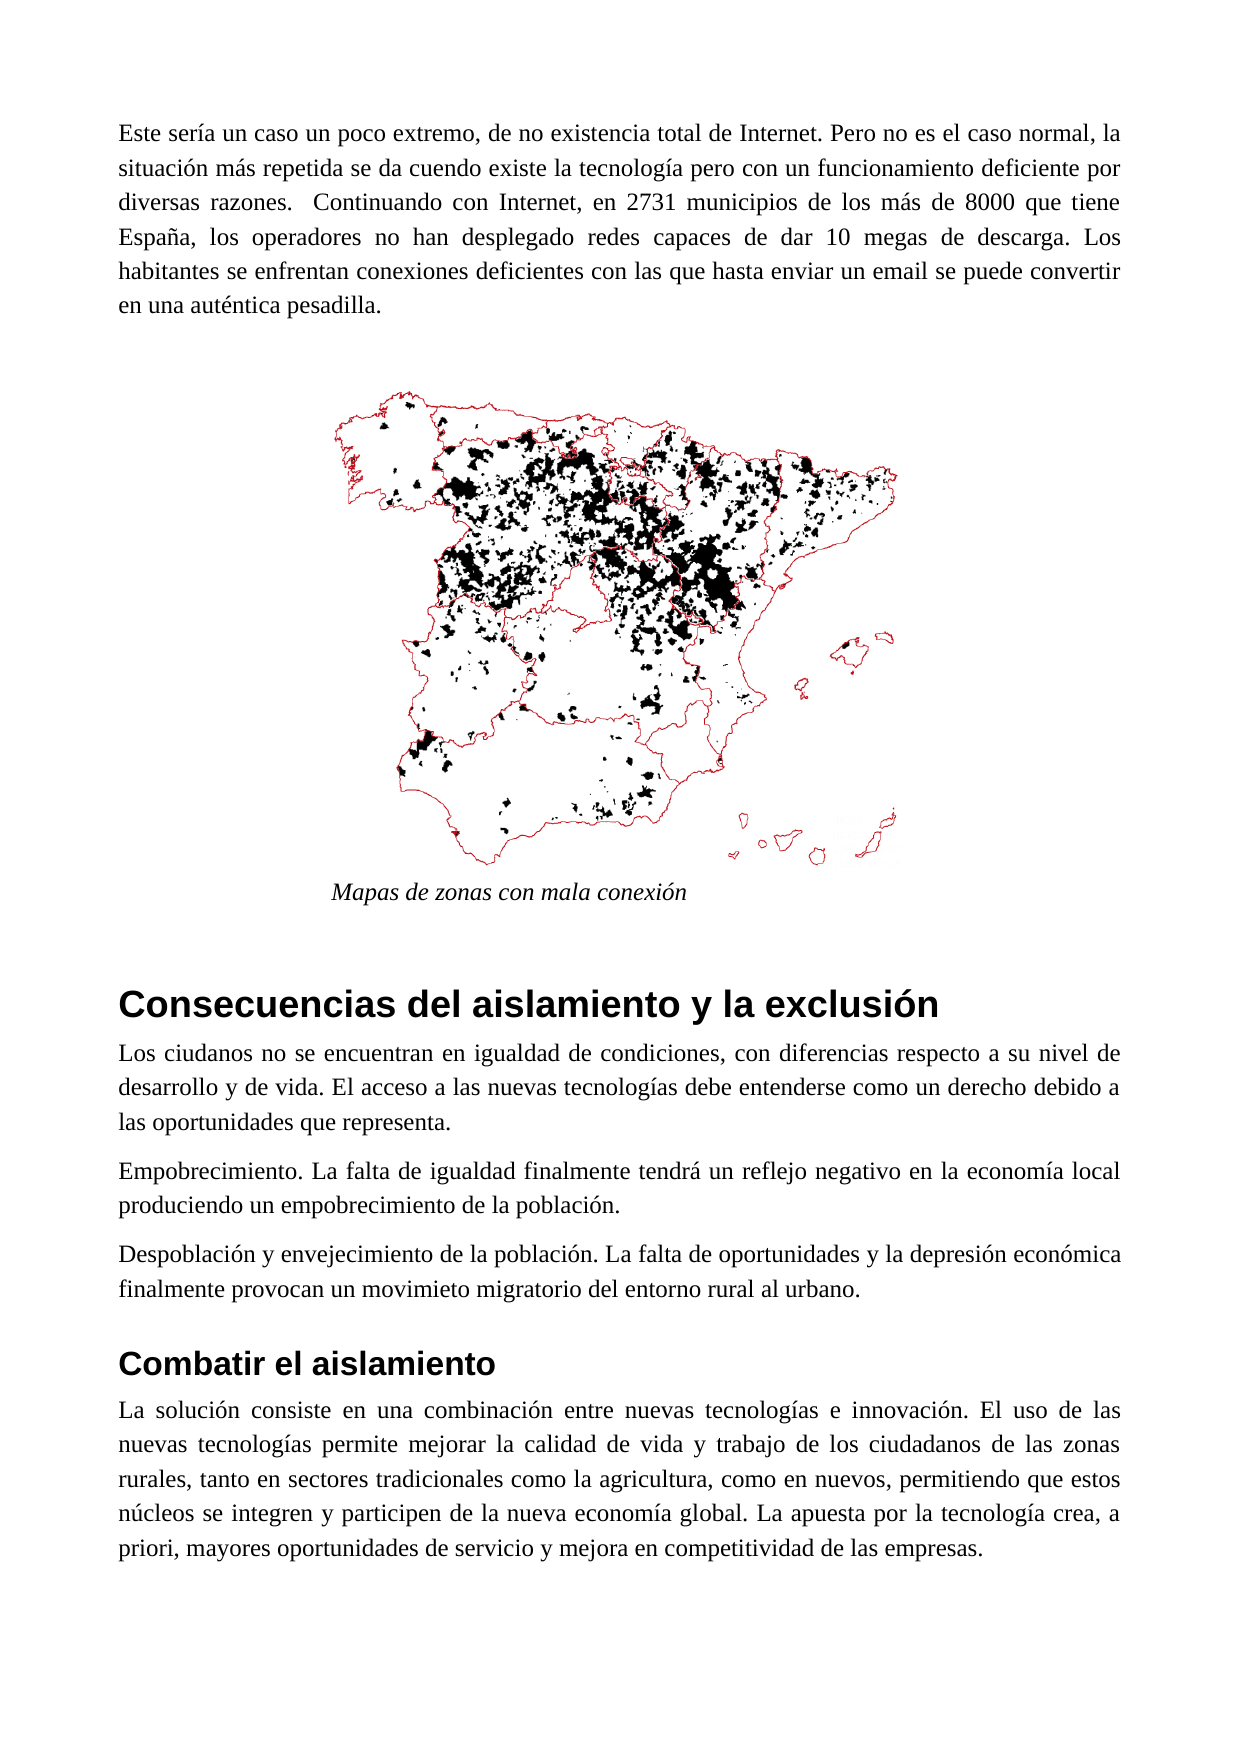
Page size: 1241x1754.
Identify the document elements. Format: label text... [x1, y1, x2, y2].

picture [331, 387, 900, 877]
text La solución consiste en una combinación entre nuevas tecnologías e innovación. El uso de las nuevas tecnologías permite mejorar la calidad de vida y trabajo de los ciudadanos de las zonas rurales, tanto en sectores tradicionales como la agricultura, como en nuevos, permitiendo que estos núcleos se integren y participen de la nueva economía global. La apuesta por la tecnología crea, a priori, mayores oportunidades de servicio y mejora en competitividad de las empresas. [118, 1395, 1122, 1562]
text Mapas de zonas con mala conexión [331, 877, 899, 906]
subtitle Combatir el aislamiento [118, 1344, 1122, 1382]
text Este sería un caso un poco extremo, de no existencia total de Internet. Pero no es el caso normal, la situación más repetida se da cuendo existe la tecnología pero con un funcionamiento deficiente por diversas razones. Continuando con Internet, en 2731 municipios de los más de 8000 que tiene España, los operadores no han desplegado redes capaces de dar 10 megas de descarga. Los habitantes se enfrentan conexiones deficientes con las que hasta enviar un email se puede convertir en una auténtica pesadilla. [118, 118, 1122, 319]
text Los ciudanos no se encuentran en igualdad de condiciones, con diferencias respecto a su nivel de desarrollo y de vida. El acceso a las nuevas tecnologías debe entenderse como un derecho debido a las oportunidades que representa. [118, 1038, 1122, 1136]
text Empobrecimiento. La falta de igualdad finalmente tendrá un reflejo negativo en la economía local produciendo un empobrecimiento de la población. [118, 1156, 1122, 1219]
subtitle Consecuencias del aislamiento y la exclusión [118, 982, 1122, 1025]
text Despoblación y envejecimiento de la población. La falta de oportunidades y la depresión económica finalmente provocan un movimieto migratorio del entorno rural al urbano. [118, 1239, 1122, 1303]
